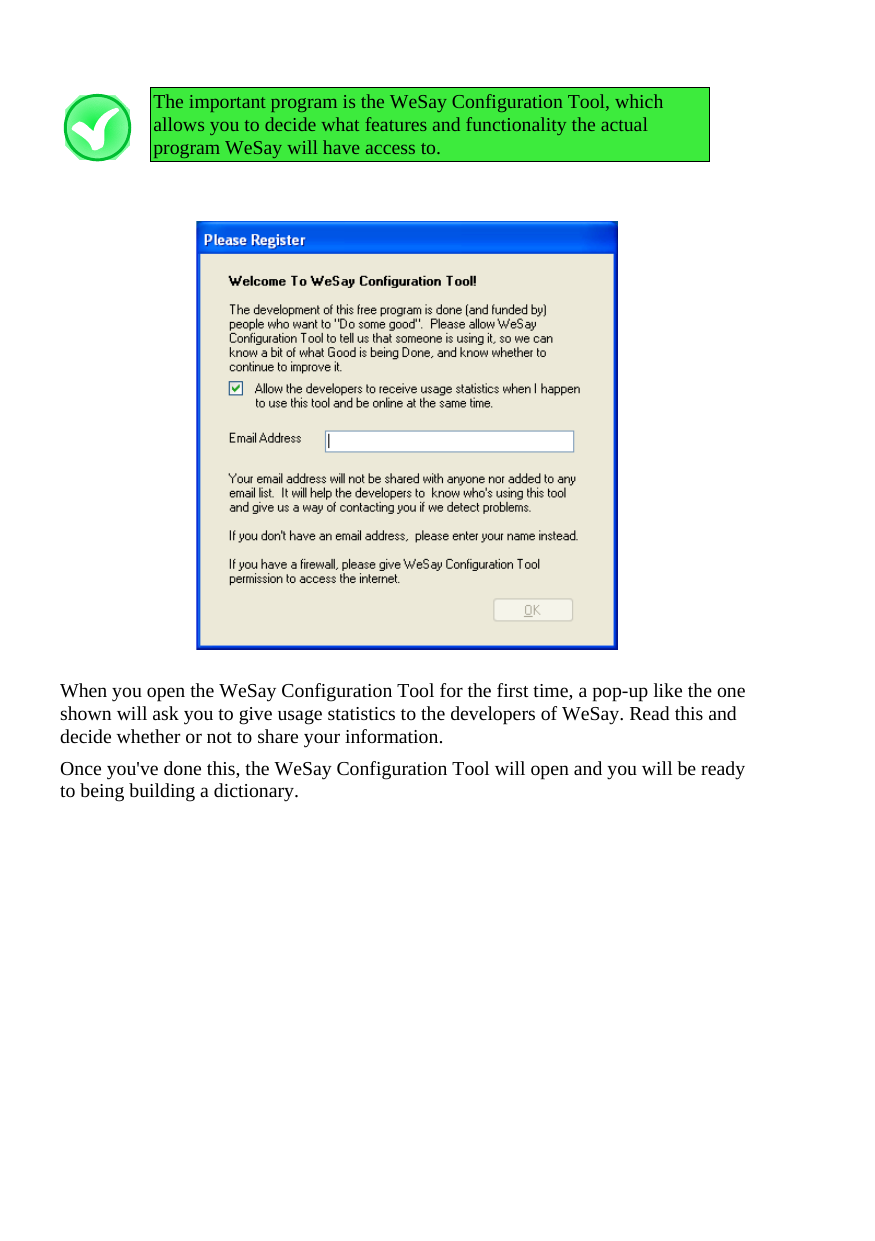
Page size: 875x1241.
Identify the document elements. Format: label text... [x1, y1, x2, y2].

text When you open the WeSay Configuration Tool for the first time, a pop-up like the one shown will ask you to give usage statistics to the developers of WeSay. Read this and decide whether or not to share your information. [60, 192, 754, 748]
text The important program is the WeSay Configuration Tool, which allows you to decide what features and functionality the actual program WeSay will have access to. [151, 88, 709, 161]
text Once you've done this, the WeSay Configuration Tool will open and you will be ready to being building a dictionary. [60, 757, 754, 802]
picture [196, 221, 618, 650]
